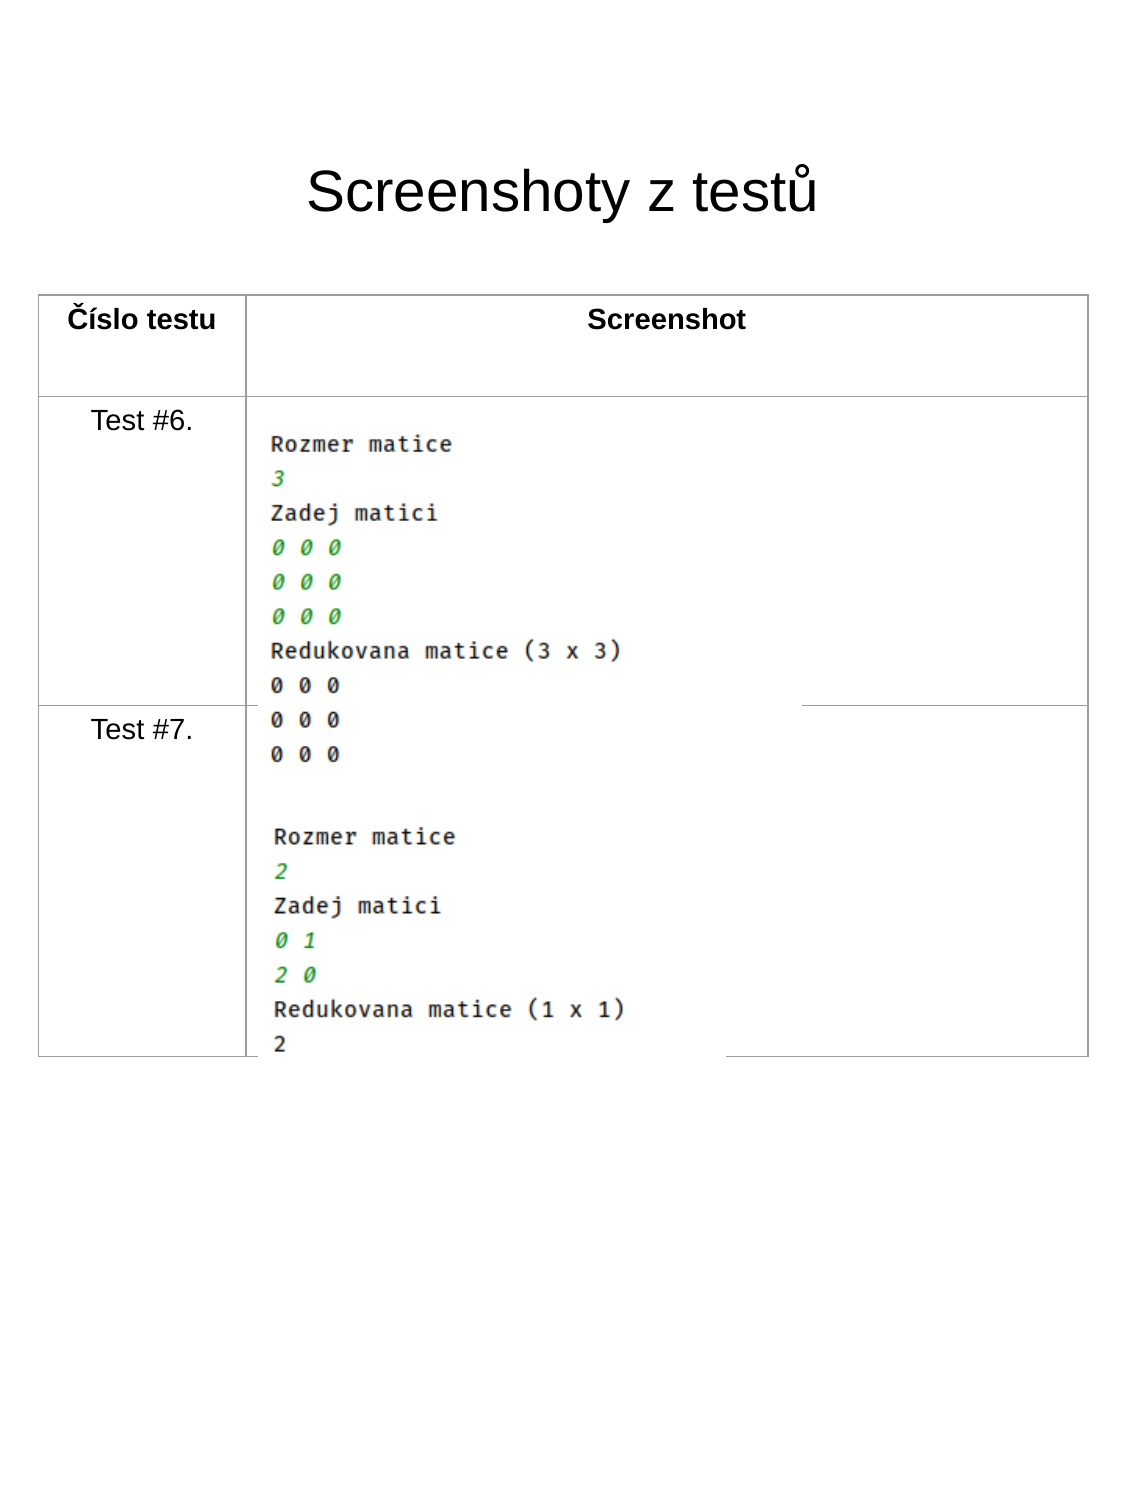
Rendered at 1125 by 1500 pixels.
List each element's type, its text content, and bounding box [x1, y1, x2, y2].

table_cell Test #7. [39, 706, 245, 1056]
table_header Screenshot [247, 296, 1087, 396]
table_header Číslo testu [39, 296, 245, 396]
picture [258, 427, 802, 781]
table_cell [247, 397, 1087, 705]
text_box Screenshoty z testů [38, 129, 1088, 296]
picture [258, 818, 726, 1077]
table_cell [247, 706, 1087, 1056]
table_cell Test #6. [39, 397, 245, 705]
